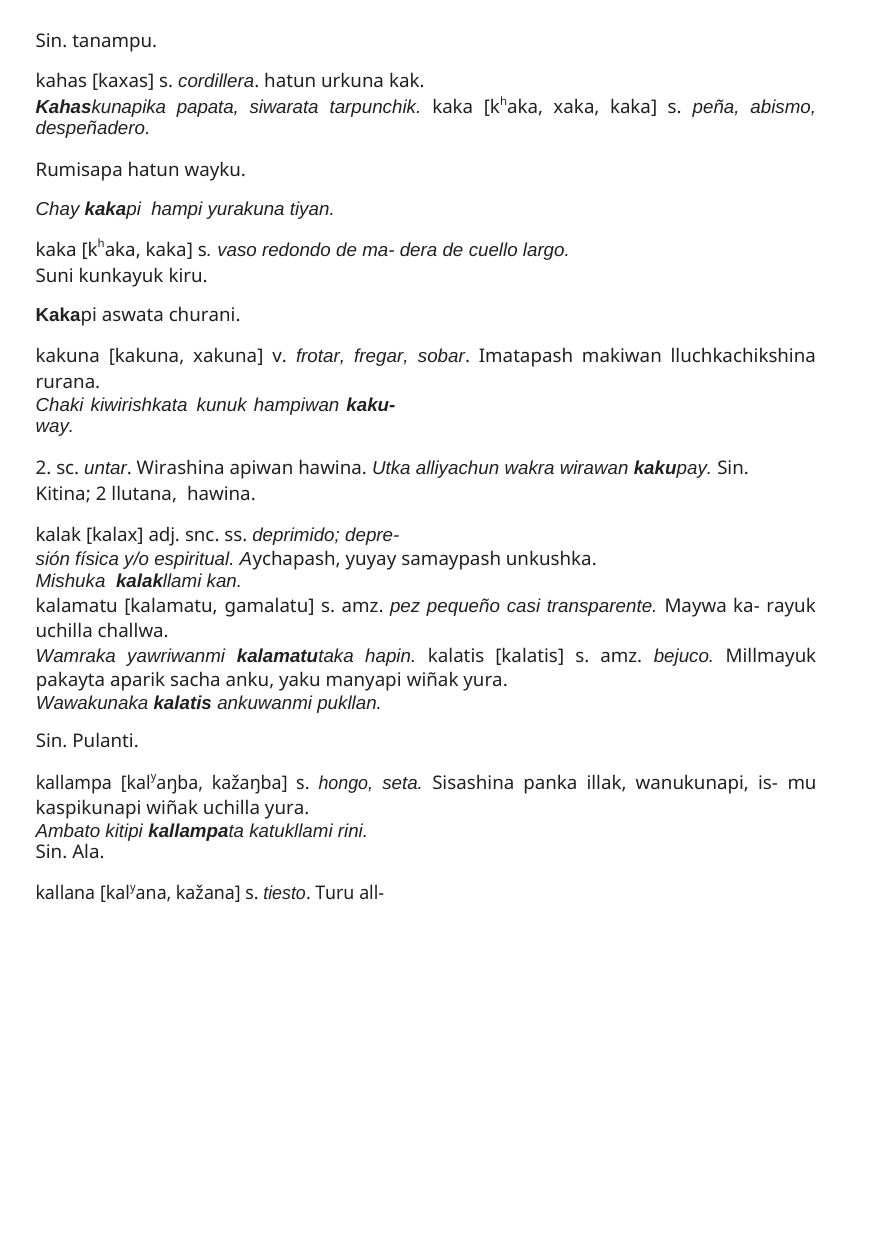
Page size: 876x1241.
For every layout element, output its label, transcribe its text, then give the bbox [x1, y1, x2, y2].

text kallampa [kalyaŋba, kažaŋba] s. hongo, seta. Sisashina panka illak, wanukunapi, is- mu kaspikunapi wiñak uchilla yura. [35, 768, 816, 820]
text Ambato kitipi kallampata katukllami rini. [35, 820, 856, 842]
text Sin. tanampu. [35, 31, 856, 52]
text 2. sc. untar. Wirashina apiwan hawina. Utka alliyachun wakra wirawan kakupay. Sin. Kitina; 2 llutana, hawina. [35, 454, 798, 506]
text sión física y/o espiritual. Aychapash, yuyay samaypash unkushka. [35, 546, 816, 571]
text Suni kunkayuk kiru. [35, 262, 856, 288]
text kallana [kalyana, kažana] s. tiesto. Turu all- [35, 879, 856, 904]
text Sin. Ala. [35, 842, 856, 862]
text Kakapi aswata churani. [35, 305, 856, 326]
text Wawakunaka kalatis ankuwanmi pukllan. [36, 692, 856, 714]
text Rumisapa hatun wayku. [35, 156, 856, 181]
text Sin. Pulanti. [36, 731, 856, 752]
text kalak [kalax] adj. snc. ss. deprimido; depre- [35, 522, 856, 546]
text kalamatu [kalamatu, gamalatu] s. amz. pez pequeño casi transparente. Maywa ka- rayuk uchilla challwa. [35, 592, 816, 643]
text kakuna [kakuna, xakuna] v. frotar, fregar, sobar. Imatapash makiwan lluchkachikshina rurana. [35, 342, 816, 393]
text Mishuka kalakllami kan. [35, 571, 856, 592]
text Chaki kiwirishkata kunuk hampiwan kaku- [35, 393, 856, 415]
text Kahaskunapika papata, siwarata tarpunchik. kaka [khaka, xaka, kaka] s. peña, abismo, despeñadero. [35, 95, 816, 138]
text Chay kakapi hampi yurakuna tiyan. [35, 199, 856, 219]
text way. [35, 415, 856, 437]
text Wamraka yawriwanmi kalamatutaka hapin. kalatis [kalatis] s. amz. bejuco. Millmayuk pakayta aparik sacha anku, yaku manyapi wiñak yura. [35, 643, 816, 691]
text kahas [kaxas] s. cordillera. hatun urkuna kak. [35, 68, 816, 93]
text kaka [khaka, kaka] s. vaso redondo de ma- dera de cuello largo. [35, 236, 816, 261]
